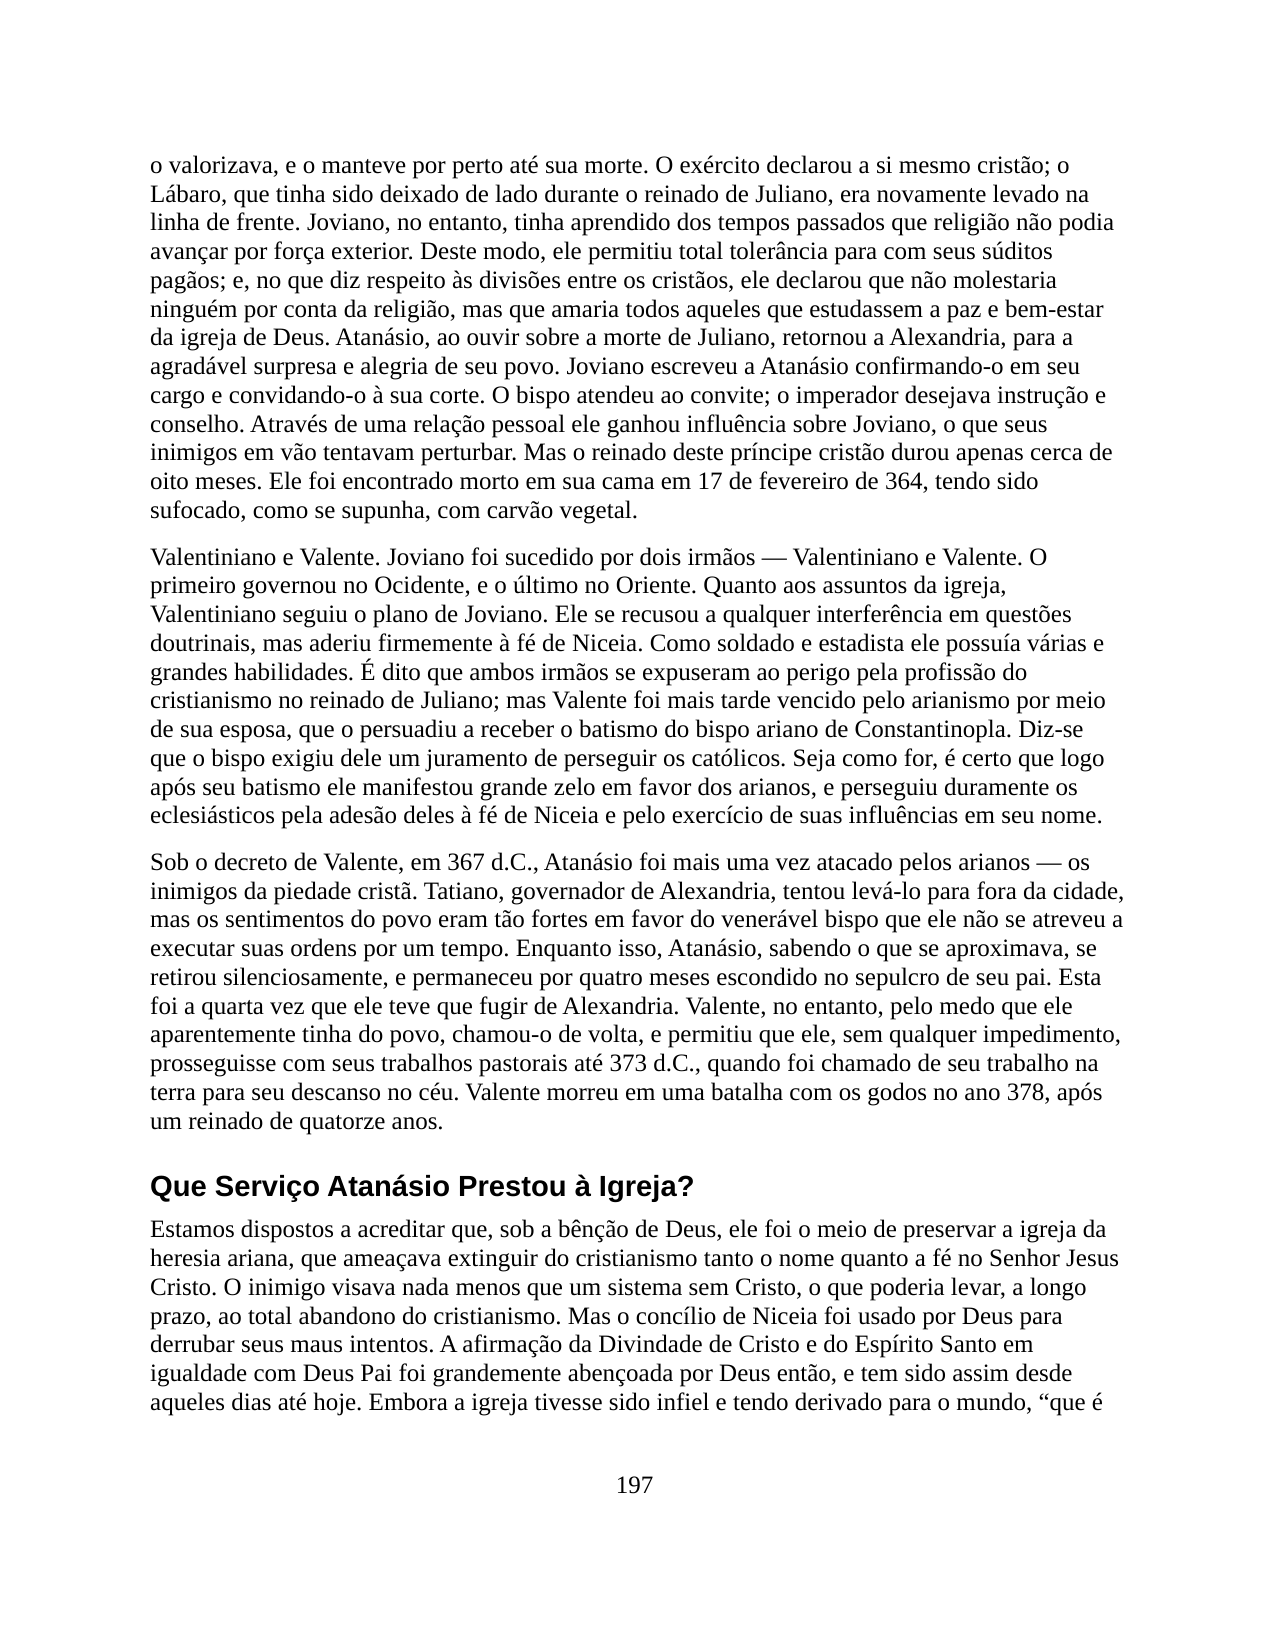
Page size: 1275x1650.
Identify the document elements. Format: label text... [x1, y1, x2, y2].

text Estamos dispostos a acreditar que, sob a bênção de Deus, ele foi o meio de preservar a igreja da heresia ariana, que ameaçava extinguir do cristianismo tanto o nome quanto a fé no Senhor Jesus Cristo. O inimigo visava nada menos que um sistema sem Cristo, o que poderia levar, a longo prazo, ao total abandono do cristianismo. Mas o concílio de Niceia foi usado por Deus para derrubar seus maus intentos. A afirmação da Divindade de Cristo e do Espírito Santo em igualdade com Deus Pai foi grandemente abençoada por Deus então, e tem sido assim desde aqueles dias até hoje. Embora a igreja tivesse sido infiel e tendo derivado para o mundo, “que é [150, 1214, 1125, 1416]
text Sob o decreto de Valente, em 367 d.C., Atanásio foi mais uma vez atacado pelos arianos — os inimigos da piedade cristã. Tatiano, governador de Alexandria, tentou levá-lo para fora da cidade, mas os sentimentos do povo eram tão fortes em favor do venerável bispo que ele não se atreveu a executar suas ordens por um tempo. Enquanto isso, Atanásio, sabendo o que se aproximava, se retirou silenciosamente, e permaneceu por quatro meses escondido no sepulcro de seu pai. Esta foi a quarta vez que ele teve que fugir de Alexandria. Valente, no entanto, pelo medo que ele aparentemente tinha do povo, chamou-o de volta, e permitiu que ele, sem qualquer impedimento, prosseguisse com seus trabalhos pastorais até 373 d.C., quando foi chamado de seu trabalho na terra para seu descanso no céu. Valente morreu em uma batalha com os godos no ano 378, após um reinado de quatorze anos. [150, 847, 1125, 1134]
text o valorizava, e o manteve por perto até sua morte. O exército declarou a si mesmo cristão; o Lábaro, que tinha sido deixado de lado durante o reinado de Juliano, era novamente levado na linha de frente. Joviano, no entanto, tinha aprendido dos tempos passados que religião não podia avançar por força exterior. Deste modo, ele permitiu total tolerância para com seus súditos pagãos; e, no que diz respeito às divisões entre os cristãos, ele declarou que não molestaria ninguém por conta da religião, mas que amaria todos aqueles que estudassem a paz e bem-estar da igreja de Deus. Atanásio, ao ouvir sobre a morte de Juliano, retornou a Alexandria, para a agradável surpresa e alegria de seu povo. Joviano escreveu a Atanásio confirmando-o em seu cargo e convidando-o à sua corte. O bispo atendeu ao convite; o imperador desejava instrução e conselho. Através de uma relação pessoal ele ganhou influência sobre Joviano, o que seus inimigos em vão tentavam perturbar. Mas o reinado deste príncipe cristão durou apenas cerca de oito meses. Ele foi encontrado morto em sua cama em 17 de fevereiro de 364, tendo sido sufocado, como se supunha, com carvão vegetal. [150, 150, 1125, 524]
subtitle Que Serviço Atanásio Prestou à Igreja? [150, 1168, 1125, 1202]
text Valentiniano e Valente. Joviano foi sucedido por dois irmãos — Valentiniano e Valente. O primeiro governou no Ocidente, e o último no Oriente. Quanto aos assuntos da igreja, Valentiniano seguiu o plano de Joviano. Ele se recusou a qualquer interferência em questões doutrinais, mas aderiu firmemente à fé de Niceia. Como soldado e estadista ele possuía várias e grandes habilidades. É dito que ambos irmãos se expuseram ao perigo pela profissão do cristianismo no reinado de Juliano; mas Valente foi mais tarde vencido pelo arianismo por meio de sua esposa, que o persuadiu a receber o batismo do bispo ariano de Constantinopla. Diz-se que o bispo exigiu dele um juramento de perseguir os católicos. Seja como for, é certo que logo após seu batismo ele manifestou grande zelo em favor dos arianos, e perseguiu duramente os eclesiásticos pela adesão deles à fé de Niceia e pelo exercício de suas influências em seu nome. [150, 542, 1125, 829]
